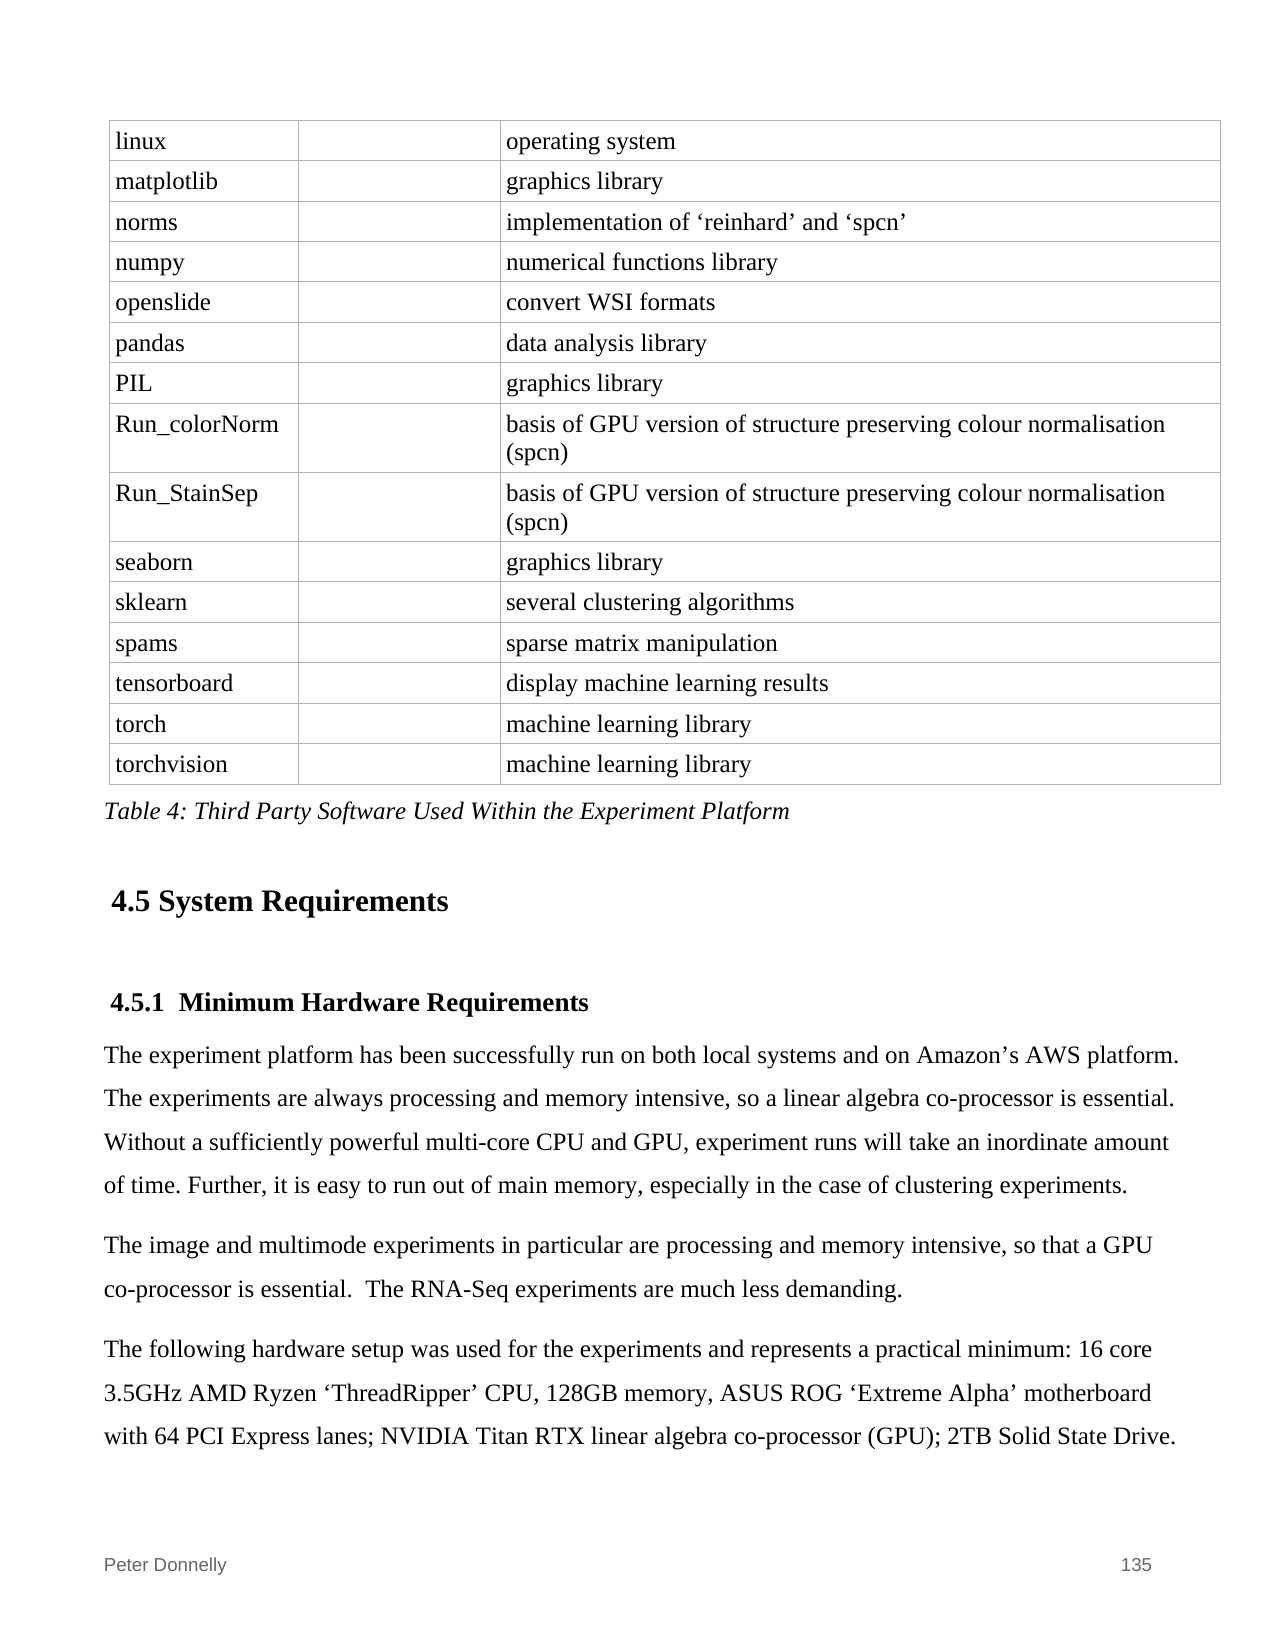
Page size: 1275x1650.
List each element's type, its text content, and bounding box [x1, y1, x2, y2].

text The experiment platform has been successfully run on both local systems and on Amazon’s AWS platform. The experiments are always processing and memory intensive, so a linear algebra co-processor is essential. Without a sufficiently powerful multi-core CPU and GPU, experiment runs will take an inordinate amount of time. Further, it is easy to run out of main memory, especially in the case of clustering experiments. [103, 1040, 1181, 1198]
table_cell torch [110, 704, 298, 743]
table_cell tensorboard [110, 663, 298, 703]
table_cell linux [110, 121, 298, 160]
table_cell convert WSI formats [501, 282, 1220, 322]
table_cell [299, 704, 500, 743]
table_cell sklearn [110, 582, 298, 622]
table_cell basis of GPU version of structure preserving colour normalisation (spcn) [501, 404, 1220, 472]
table_cell numerical functions library [501, 242, 1220, 281]
table_cell pandas [110, 323, 298, 362]
table_cell several clustering algorithms [501, 582, 1220, 622]
table_cell numpy [110, 242, 298, 281]
table_cell basis of GPU version of structure preserving colour normalisation (spcn) [501, 473, 1220, 541]
table_cell Run_colorNorm [110, 404, 298, 472]
text Table 4: Third Party Software Used Within the Experiment Platform [103, 796, 1181, 825]
table_cell [299, 282, 500, 322]
table_cell [299, 242, 500, 281]
table_cell graphics library [501, 542, 1220, 581]
table_cell [299, 623, 500, 662]
table_cell [299, 363, 500, 403]
table_cell machine learning library [501, 704, 1220, 743]
table_cell [299, 121, 500, 160]
table_cell matplotlib [110, 161, 298, 201]
subtitle System Requirements [103, 882, 1181, 918]
table_cell [299, 202, 500, 241]
table_cell norms [110, 202, 298, 241]
table_cell [299, 744, 500, 783]
table_cell display machine learning results [501, 663, 1220, 703]
table_cell [299, 473, 500, 541]
table_cell graphics library [501, 363, 1220, 403]
subtitle Minimum Hardware Requirements [103, 986, 1181, 1017]
table_cell [299, 542, 500, 581]
table_cell sparse matrix manipulation [501, 623, 1220, 662]
table_cell [299, 161, 500, 201]
text The image and multimode experiments in particular are processing and memory intensive, so that a GPU co-processor is essential. The RNA-Seq experiments are much less demanding. [103, 1231, 1181, 1302]
table_cell Run_StainSep [110, 473, 298, 541]
text The following hardware setup was used for the experiments and represents a practical minimum: 16 core 3.5GHz AMD Ryzen ‘ThreadRipper’ CPU, 128GB memory, ASUS ROG ‘Extreme Alpha’ motherboard with 64 PCI Express lanes; NVIDIA Titan RTX linear algebra co-processor (GPU); 2TB Solid State Drive. [103, 1334, 1181, 1449]
table_cell seaborn [110, 542, 298, 581]
table_cell [299, 663, 500, 703]
table_cell data analysis library [501, 323, 1220, 362]
table_cell operating system [501, 121, 1220, 160]
table_cell graphics library [501, 161, 1220, 201]
table_cell [299, 404, 500, 472]
table_cell openslide [110, 282, 298, 322]
table_cell PIL [110, 363, 298, 403]
table_cell implementation of ‘reinhard’ and ‘spcn’ [501, 202, 1220, 241]
table_cell machine learning library [501, 744, 1220, 783]
table_cell [299, 323, 500, 362]
table_cell [299, 582, 500, 622]
table_cell torchvision [110, 744, 298, 783]
table_cell spams [110, 623, 298, 662]
